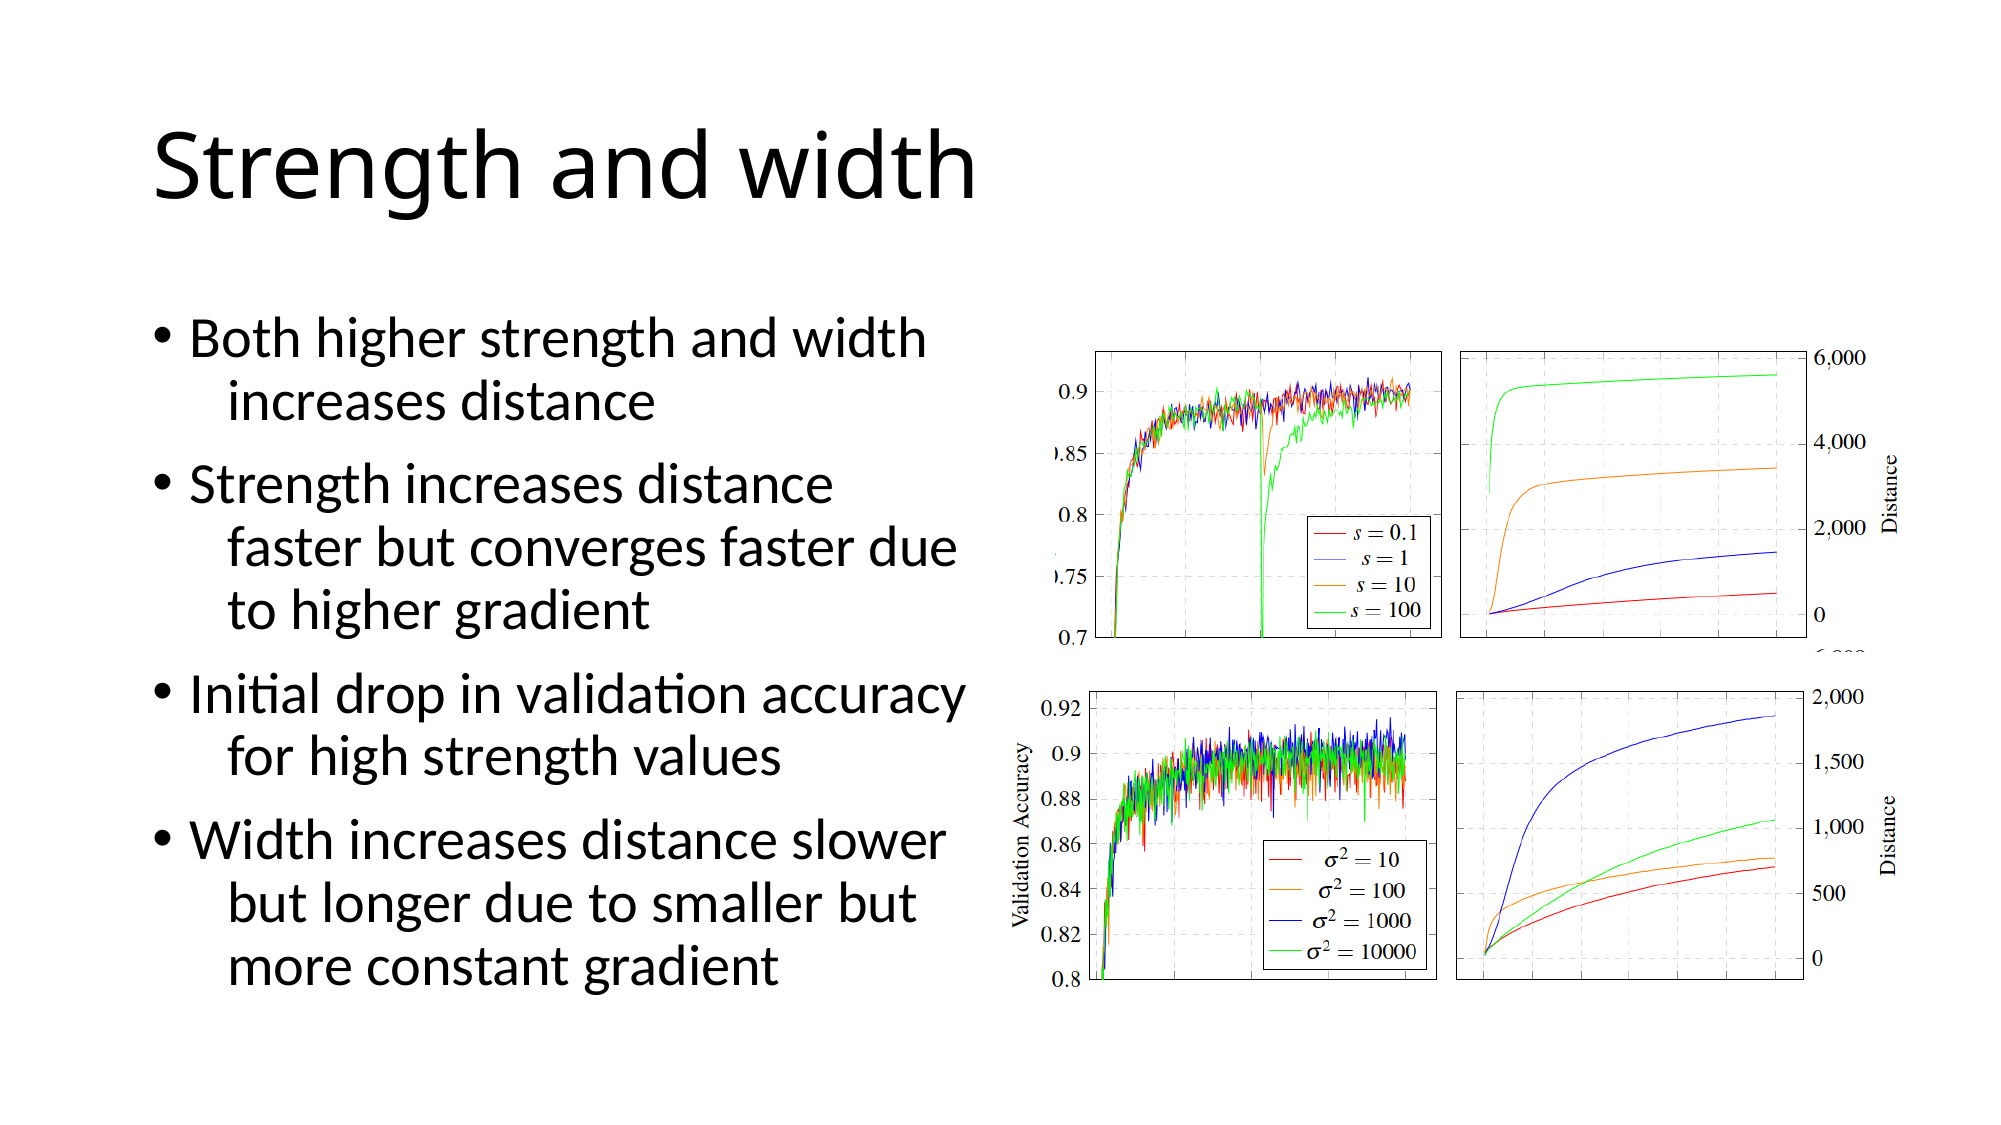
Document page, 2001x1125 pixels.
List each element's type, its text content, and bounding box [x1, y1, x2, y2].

list Both higher strength and width increases distance Strength increases distance faster but converges faster due to higher gradient Initial drop in validation accuracy for high strength values Width increases distance slower but longer due to smaller but more constant gradient [137, 299, 988, 1014]
title Strength and width [137, 59, 1863, 278]
picture [987, 674, 1906, 991]
picture [1055, 336, 1906, 652]
